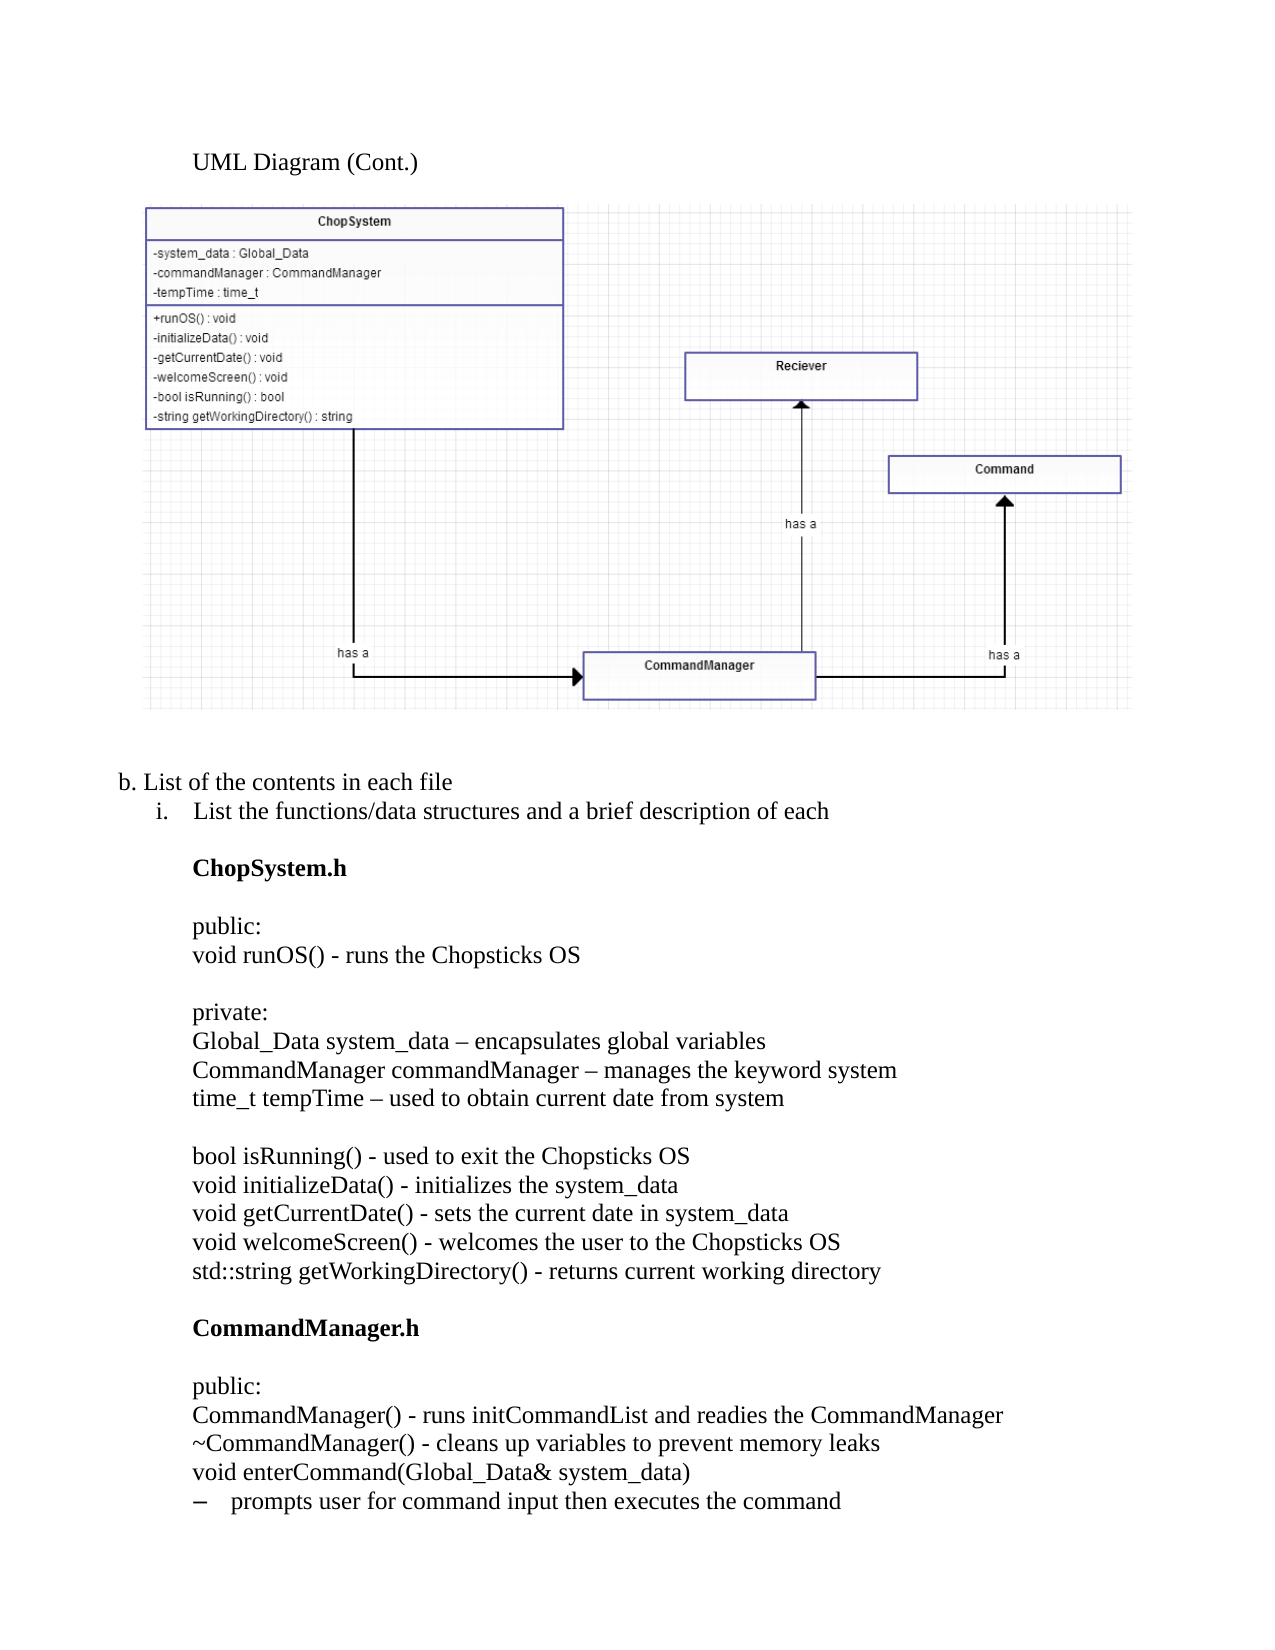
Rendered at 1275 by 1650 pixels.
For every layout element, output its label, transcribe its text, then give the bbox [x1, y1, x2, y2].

text b. List of the contents in each file [118, 767, 1157, 796]
text public: [118, 911, 1157, 940]
text Global_Data system_data – encapsulates global variables [118, 1026, 1157, 1055]
text time_t tempTime – used to obtain current date from system [118, 1083, 1157, 1112]
text bool isRunning() - used to exit the Chopsticks OS [118, 1141, 1157, 1170]
text void welcomeScreen() - welcomes the user to the Chopsticks OS [118, 1227, 1157, 1256]
text CommandManager() - runs initCommandList and readies the CommandManager [118, 1400, 1157, 1428]
list prompts user for command input then executes the command [193, 1486, 1157, 1515]
text void getCurrentDate() - sets the current date in system_data [118, 1198, 1157, 1227]
text std::string getWorkingDirectory() - returns current working directory [118, 1256, 1157, 1285]
list List the functions/data structures and a brief description of each [156, 796, 1157, 825]
text ~CommandManager() - cleans up variables to prevent memory leaks [118, 1428, 1157, 1457]
text CommandManager.h [118, 1313, 1157, 1342]
text ChopSystem.h [118, 853, 1157, 882]
text private: [118, 997, 1157, 1026]
text public: [118, 1371, 1157, 1400]
picture [142, 204, 1133, 710]
text void enterCommand(Global_Data& system_data) [118, 1457, 1157, 1486]
text void initializeData() - initializes the system_data [118, 1170, 1157, 1198]
text UML Diagram (Cont.) [118, 147, 1157, 176]
text void runOS() - runs the Chopsticks OS [118, 940, 1157, 968]
text CommandManager commandManager – manages the keyword system [118, 1055, 1157, 1083]
